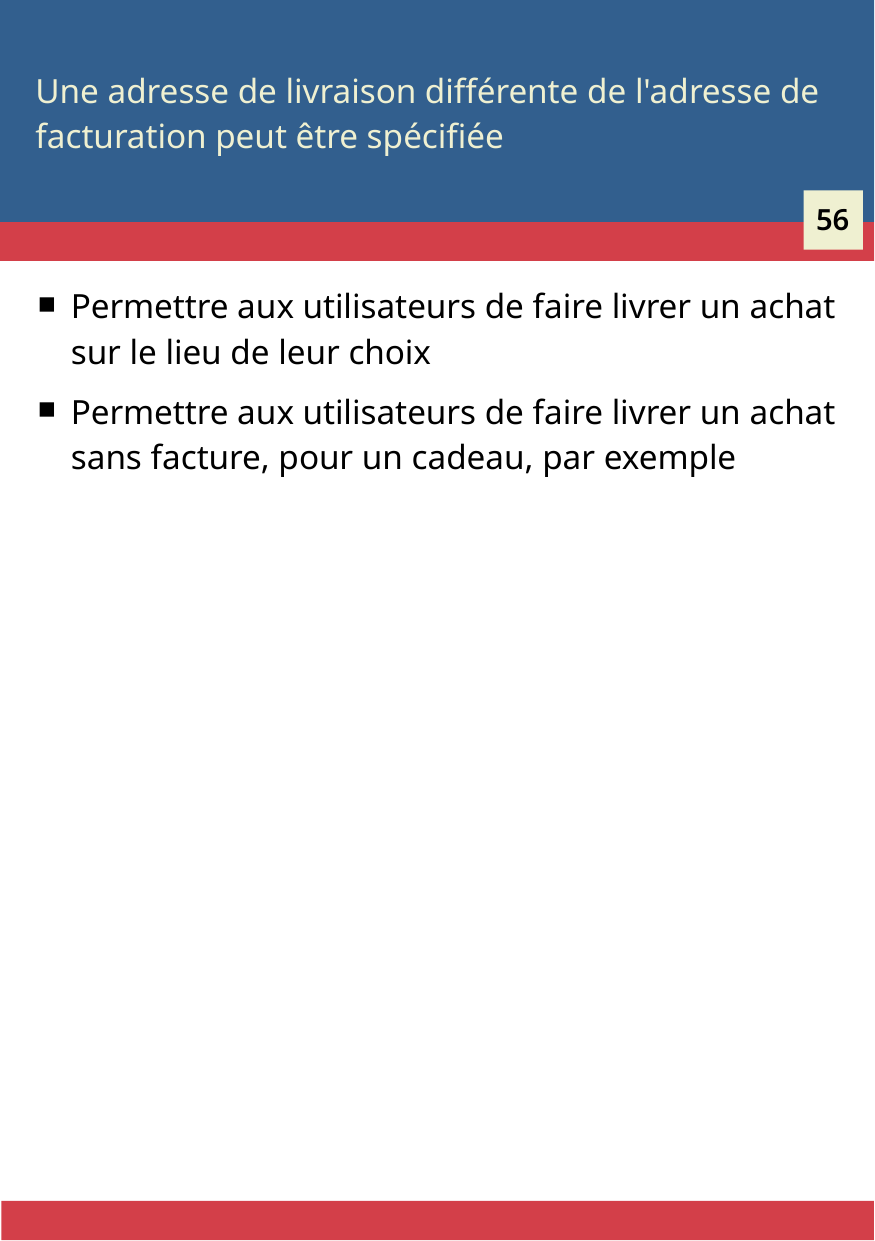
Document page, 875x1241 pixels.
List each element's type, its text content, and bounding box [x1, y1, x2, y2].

title Une adresse de livraison différente de l'adresse de facturation peut être spécifiée [35, 13, 839, 213]
list Permettre aux utilisateurs de faire livrer un achat sur le lieu de leur choix Permettre aux utilisateurs de faire livrer un achat sans facture, pour un cadeau, par exemple [23, 283, 839, 1111]
text_box 56 [803, 188, 863, 249]
